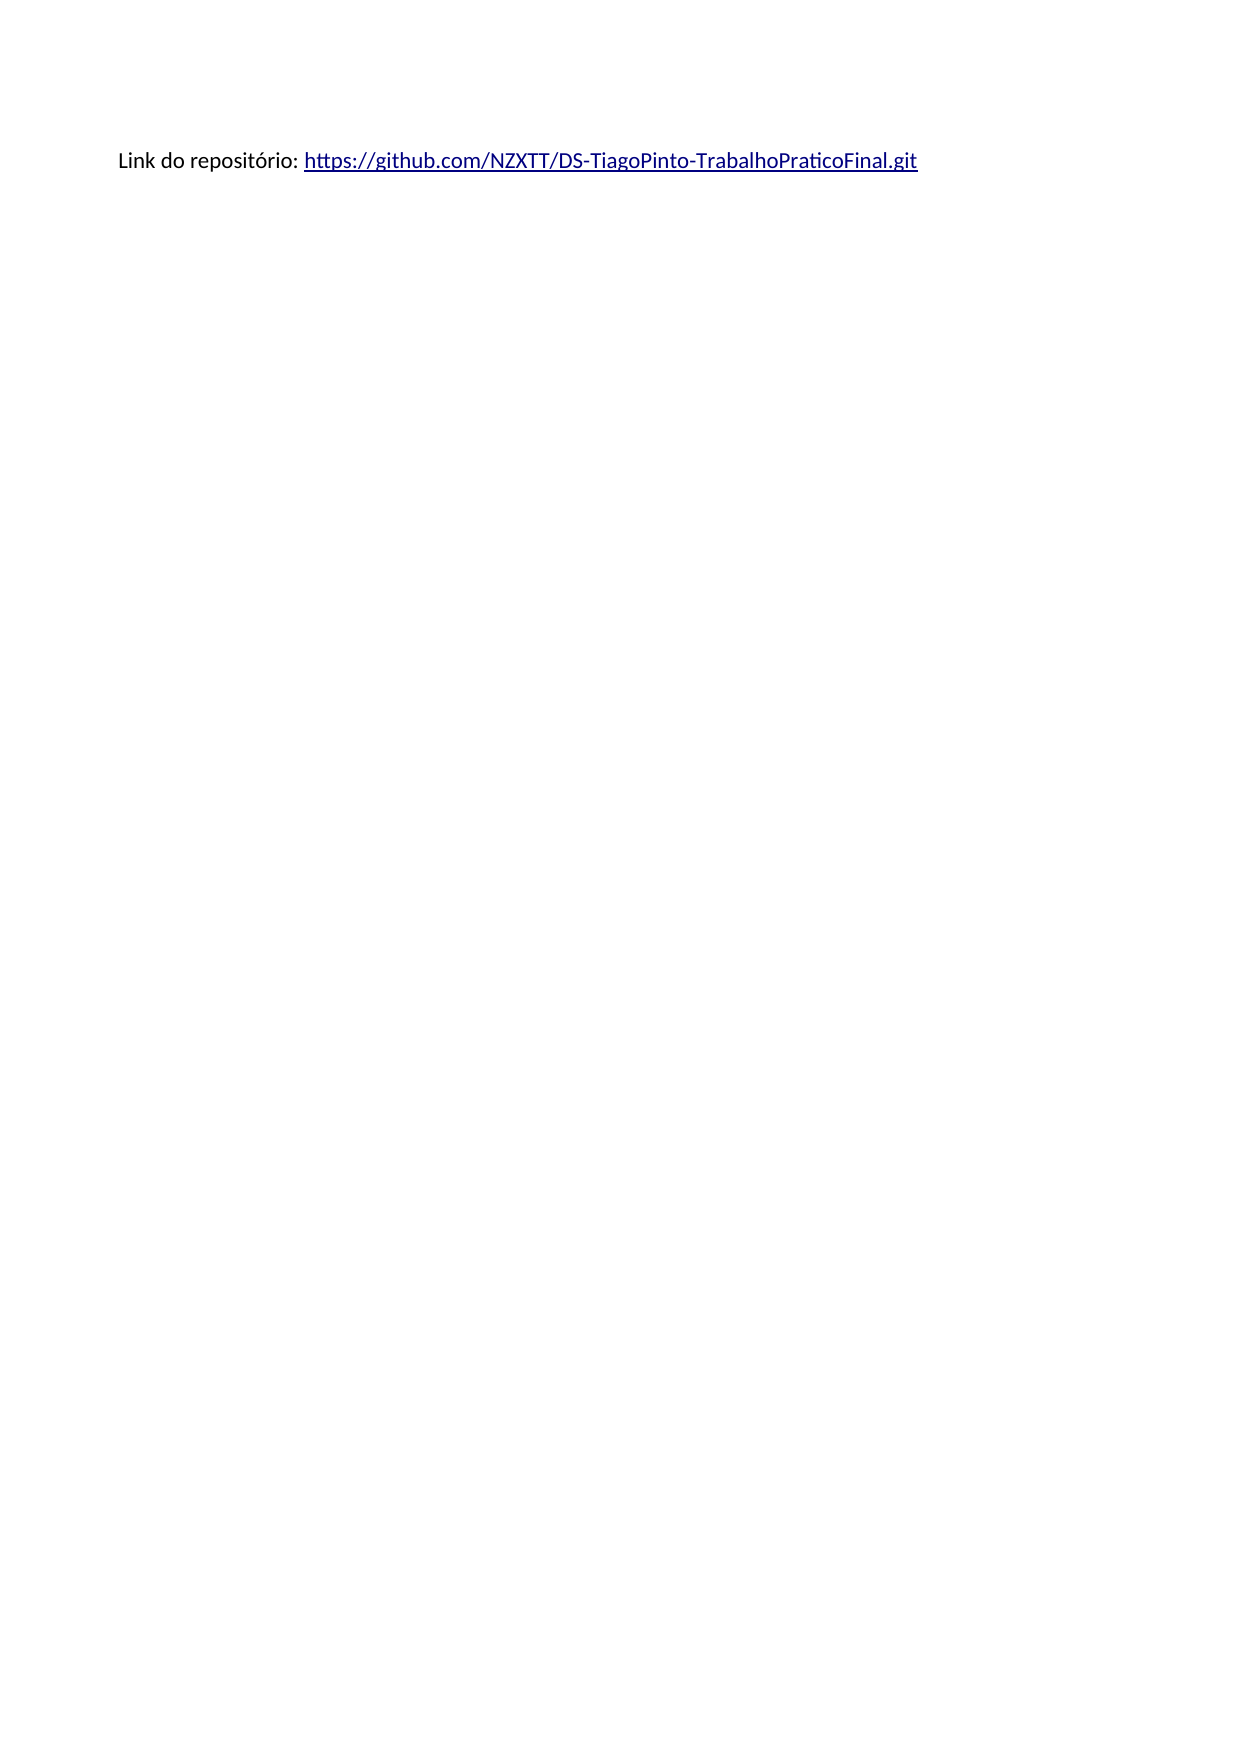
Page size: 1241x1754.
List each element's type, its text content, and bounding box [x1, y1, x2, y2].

text Link do repositório: https://github.com/NZXTT/DS-TiagoPinto-TrabalhoPraticoFinal.git [118, 146, 1122, 174]
